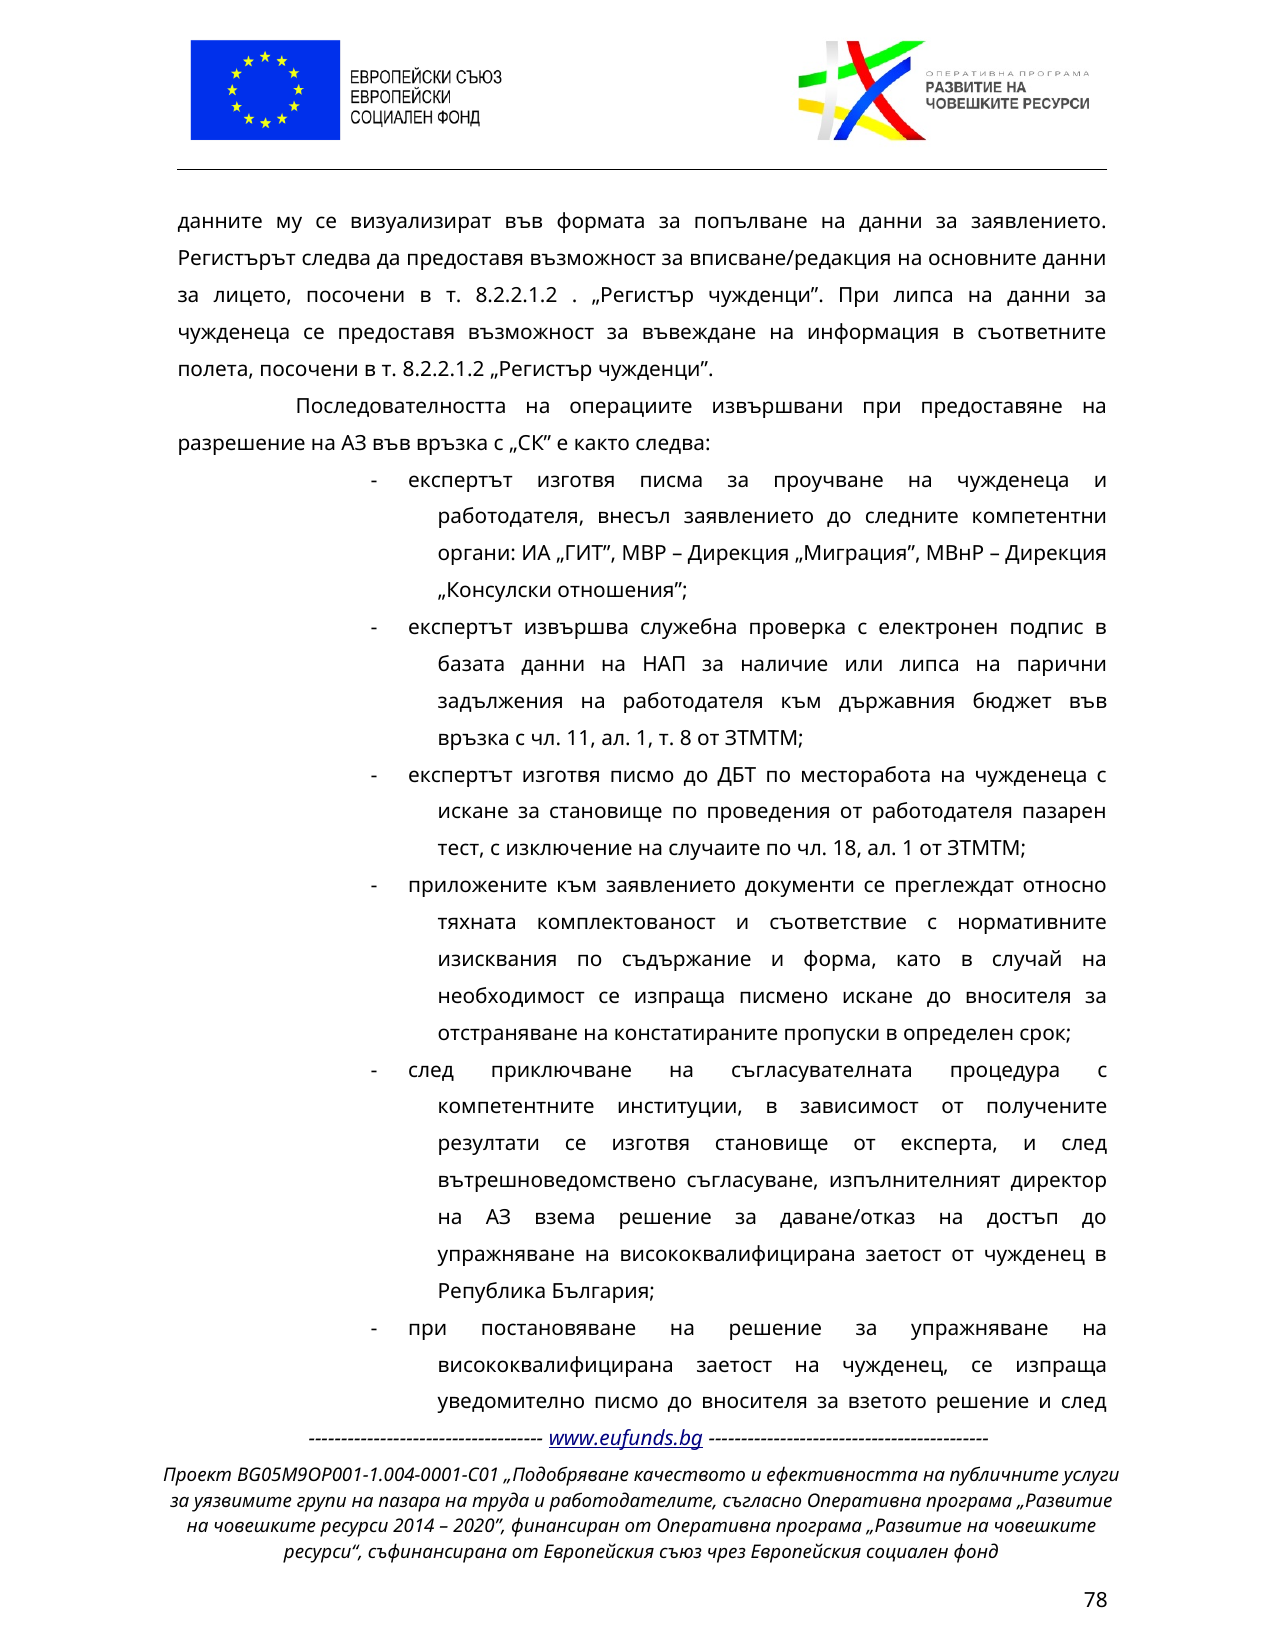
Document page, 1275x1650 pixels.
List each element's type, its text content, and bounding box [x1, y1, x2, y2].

text Последователността на операциите извършвани при предоставяне на разрешение на АЗ във връзка с „СК” е както следва: [177, 391, 1107, 456]
text данните му се визуализират във формата за попълване на данни за заявлението. Регистърът следва да предоставя възможност за вписване/редакция на основните данни за лицето, посочени в т. 8.2.2.1.2 . „Регистър чужденци”. При липса на данни за чужденеца се предоставя възможност за въвеждане на информация в съответните полета, посочени в т. 8.2.2.1.2 „Регистър чужденци”. [177, 207, 1107, 382]
list експертът извършва служебна проверка с електронен подпис в базата данни на НАП за наличие или липса на парични задължения на работодателя към държавния бюджет във връзка с чл. 11, ал. 1, т. 8 от ЗТМТМ; [370, 612, 1107, 751]
list след приключване на съгласувателната процедура с компетентните институции, в зависимост от получените резултати се изготвя становище от експерта, и след вътрешноведомствено съгласуване, изпълнителният директор на АЗ взема решение за даване/отказ на достъп до упражняване на висококвалифицирана заетост от чужденец в Република България; [370, 1055, 1107, 1304]
list при постановяване на решение за упражняване на висококвалифицирана заетост на чужденец, се изпраща уведомително писмо до вносителя за взетото решение и след [370, 1313, 1107, 1415]
list приложените към заявлението документи се преглеждат относно тяхната комплектованост и съответствие с нормативните изисквания по съдържание и форма, като в случай на необходимост се изпраща писмено искане до вносителя за отстраняване на констатираните пропуски в определен срок; [370, 870, 1107, 1046]
list експертът изготвя писмо до ДБТ по месторабота на чужденеца с искане за становище по проведения от работодателя пазарен тест, с изключение на случаите по чл. 18, ал. 1 от ЗТМТМ; [370, 760, 1107, 862]
list експертът изготвя писма за проучване на чужденеца и работодателя, внесъл заявлението до следните компетентни органи: ИА „ГИТ”, МВР – Дирекция „Миграция”, МВнР – Дирекция „Консулски отношения”; [370, 465, 1107, 604]
